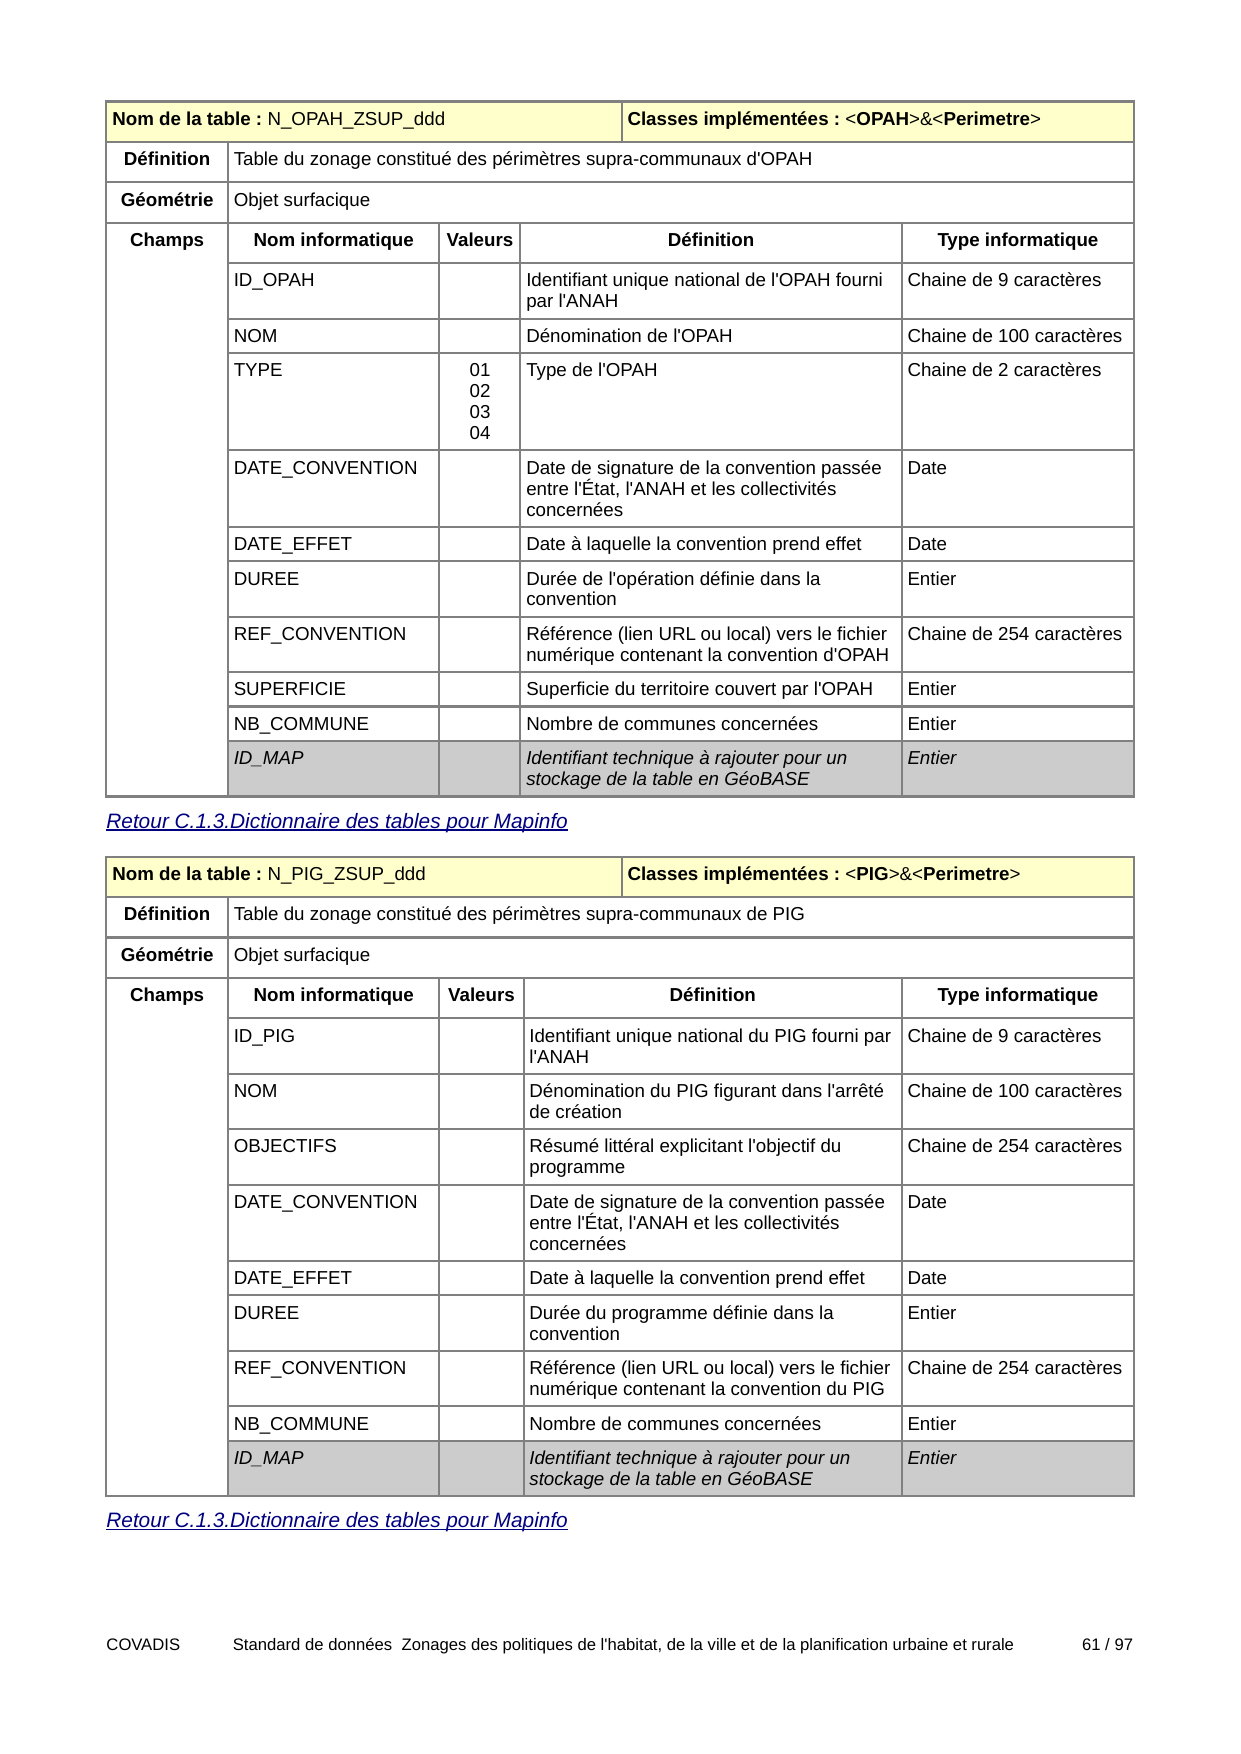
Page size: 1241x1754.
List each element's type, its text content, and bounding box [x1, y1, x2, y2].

table_header Type informatique [903, 224, 1133, 262]
table_cell DATE_CONVENTION [229, 1186, 438, 1260]
table_cell Date de signature de la convention passée entre l'État, l'ANAH et les collectivités concernées [521, 451, 901, 526]
table_cell Chaine de 9 caractères [903, 1019, 1133, 1073]
table_cell Dénomination de l'OPAH [521, 320, 901, 352]
table_cell Objet surfacique [229, 939, 1133, 977]
table_cell Entier [903, 1296, 1133, 1350]
table_header Nom de la table : N_PIG_ZSUP_ddd [107, 858, 621, 896]
table_cell Géométrie [107, 939, 227, 977]
text Retour C.1.3.Dictionnaire des tables pour Mapinfo [106, 809, 1134, 832]
table_cell Chaine de 2 caractères [903, 354, 1133, 449]
table_cell Chaine de 254 caractères [903, 618, 1133, 671]
table_header Nom informatique [229, 224, 438, 262]
table_cell ID_MAP [229, 742, 438, 795]
table_cell [440, 673, 519, 705]
table_cell Date à laquelle la convention prend effet [525, 1262, 901, 1294]
table_cell [440, 562, 519, 616]
table_cell Date de signature de la convention passée entre l'État, l'ANAH et les collectivités concernées [525, 1186, 901, 1260]
table_cell [440, 320, 519, 352]
table_cell [440, 1130, 523, 1183]
table_cell Champs [107, 224, 227, 795]
table_cell Table du zonage constitué des périmètres supra-communaux de PIG [229, 898, 1133, 936]
table_cell Géométrie [107, 183, 227, 222]
table_cell ID_PIG [229, 1019, 438, 1073]
table_cell [440, 264, 519, 317]
table_cell Table du zonage constitué des périmètres supra-communaux d'OPAH [229, 143, 1133, 181]
table_cell REF_CONVENTION [229, 618, 438, 671]
table_cell Entier [903, 673, 1133, 705]
table_cell Date [903, 528, 1133, 560]
table_cell [440, 1262, 523, 1294]
table_cell Chaine de 9 caractères [903, 264, 1133, 317]
table_cell [440, 1296, 523, 1350]
table_cell Durée du programme définie dans la convention [525, 1296, 901, 1350]
table_cell Entier [903, 1407, 1133, 1440]
table_cell Définition [107, 143, 227, 181]
table_cell Type de l'OPAH [521, 354, 901, 449]
table_cell Entier [903, 562, 1133, 616]
table_header Valeurs [440, 979, 523, 1017]
table_cell Objet surfacique [229, 183, 1133, 222]
table_cell DATE_EFFET [229, 1262, 438, 1294]
table_cell NOM [229, 1075, 438, 1128]
table_cell [440, 742, 519, 795]
table_cell ID_MAP [229, 1442, 438, 1495]
table_cell Chaine de 100 caractères [903, 320, 1133, 352]
table_cell Chaine de 254 caractères [903, 1352, 1133, 1405]
table_header Classes implémentées : <OPAH>&<Perimetre> [623, 103, 1133, 141]
table_cell Définition [107, 898, 227, 936]
table_cell Résumé littéral explicitant l'objectif du programme [525, 1130, 901, 1183]
table_cell [440, 708, 519, 740]
table_cell Identifiant technique à rajouter pour un stockage de la table en GéoBASE [521, 742, 901, 795]
table_cell [440, 1442, 523, 1495]
table_cell Identifiant technique à rajouter pour un stockage de la table en GéoBASE [525, 1442, 901, 1495]
table_cell SUPERFICIE [229, 673, 438, 705]
table_cell NOM [229, 320, 438, 352]
table_cell [440, 1075, 523, 1128]
table_cell DUREE [229, 1296, 438, 1350]
table_cell DATE_EFFET [229, 528, 438, 560]
table_cell [440, 451, 519, 526]
text Retour C.1.3.Dictionnaire des tables pour Mapinfo [106, 1509, 1134, 1532]
table_header Définition [521, 224, 901, 262]
table_cell Date [903, 1262, 1133, 1294]
table_cell REF_CONVENTION [229, 1352, 438, 1405]
table_cell [440, 1352, 523, 1405]
table_header Nom informatique [229, 979, 438, 1017]
table_cell Durée de l'opération définie dans la convention [521, 562, 901, 616]
table_cell [440, 528, 519, 560]
table_cell 01 02 03 04 [440, 354, 519, 449]
table_cell Dénomination du PIG figurant dans l'arrêté de création [525, 1075, 901, 1128]
table_cell Identifiant unique national de l'OPAH fourni par l'ANAH [521, 264, 901, 317]
table_cell DATE_CONVENTION [229, 451, 438, 526]
table_cell [440, 1186, 523, 1260]
table_cell Entier [903, 742, 1133, 795]
table_header Valeurs [440, 224, 519, 262]
table_cell Champs [107, 979, 227, 1495]
table_header Nom de la table : N_OPAH_ZSUP_ddd [107, 103, 621, 141]
table_cell Entier [903, 708, 1133, 740]
table_cell Superficie du territoire couvert par l'OPAH [521, 673, 901, 705]
table_cell [440, 1019, 523, 1073]
table_cell Entier [903, 1442, 1133, 1495]
table_cell [440, 618, 519, 671]
table_cell Chaine de 254 caractères [903, 1130, 1133, 1183]
table_cell Référence (lien URL ou local) vers le fichier numérique contenant la convention du PIG [525, 1352, 901, 1405]
table_cell Nombre de communes concernées [521, 708, 901, 740]
table_header Classes implémentées : <PIG>&<Perimetre> [623, 858, 1133, 896]
table_cell NB_COMMUNE [229, 708, 438, 740]
table_cell ID_OPAH [229, 264, 438, 317]
table_cell Chaine de 100 caractères [903, 1075, 1133, 1128]
table_cell DUREE [229, 562, 438, 616]
table_cell Identifiant unique national du PIG fourni par l'ANAH [525, 1019, 901, 1073]
table_cell Date [903, 451, 1133, 526]
table_header Définition [525, 979, 901, 1017]
table_cell [440, 1407, 523, 1440]
table_cell Référence (lien URL ou local) vers le fichier numérique contenant la convention d'OPAH [521, 618, 901, 671]
table_header Type informatique [903, 979, 1133, 1017]
table_cell Nombre de communes concernées [525, 1407, 901, 1440]
table_cell TYPE [229, 354, 438, 449]
table_cell NB_COMMUNE [229, 1407, 438, 1440]
table_cell OBJECTIFS [229, 1130, 438, 1183]
table_cell Date à laquelle la convention prend effet [521, 528, 901, 560]
table_cell Date [903, 1186, 1133, 1260]
